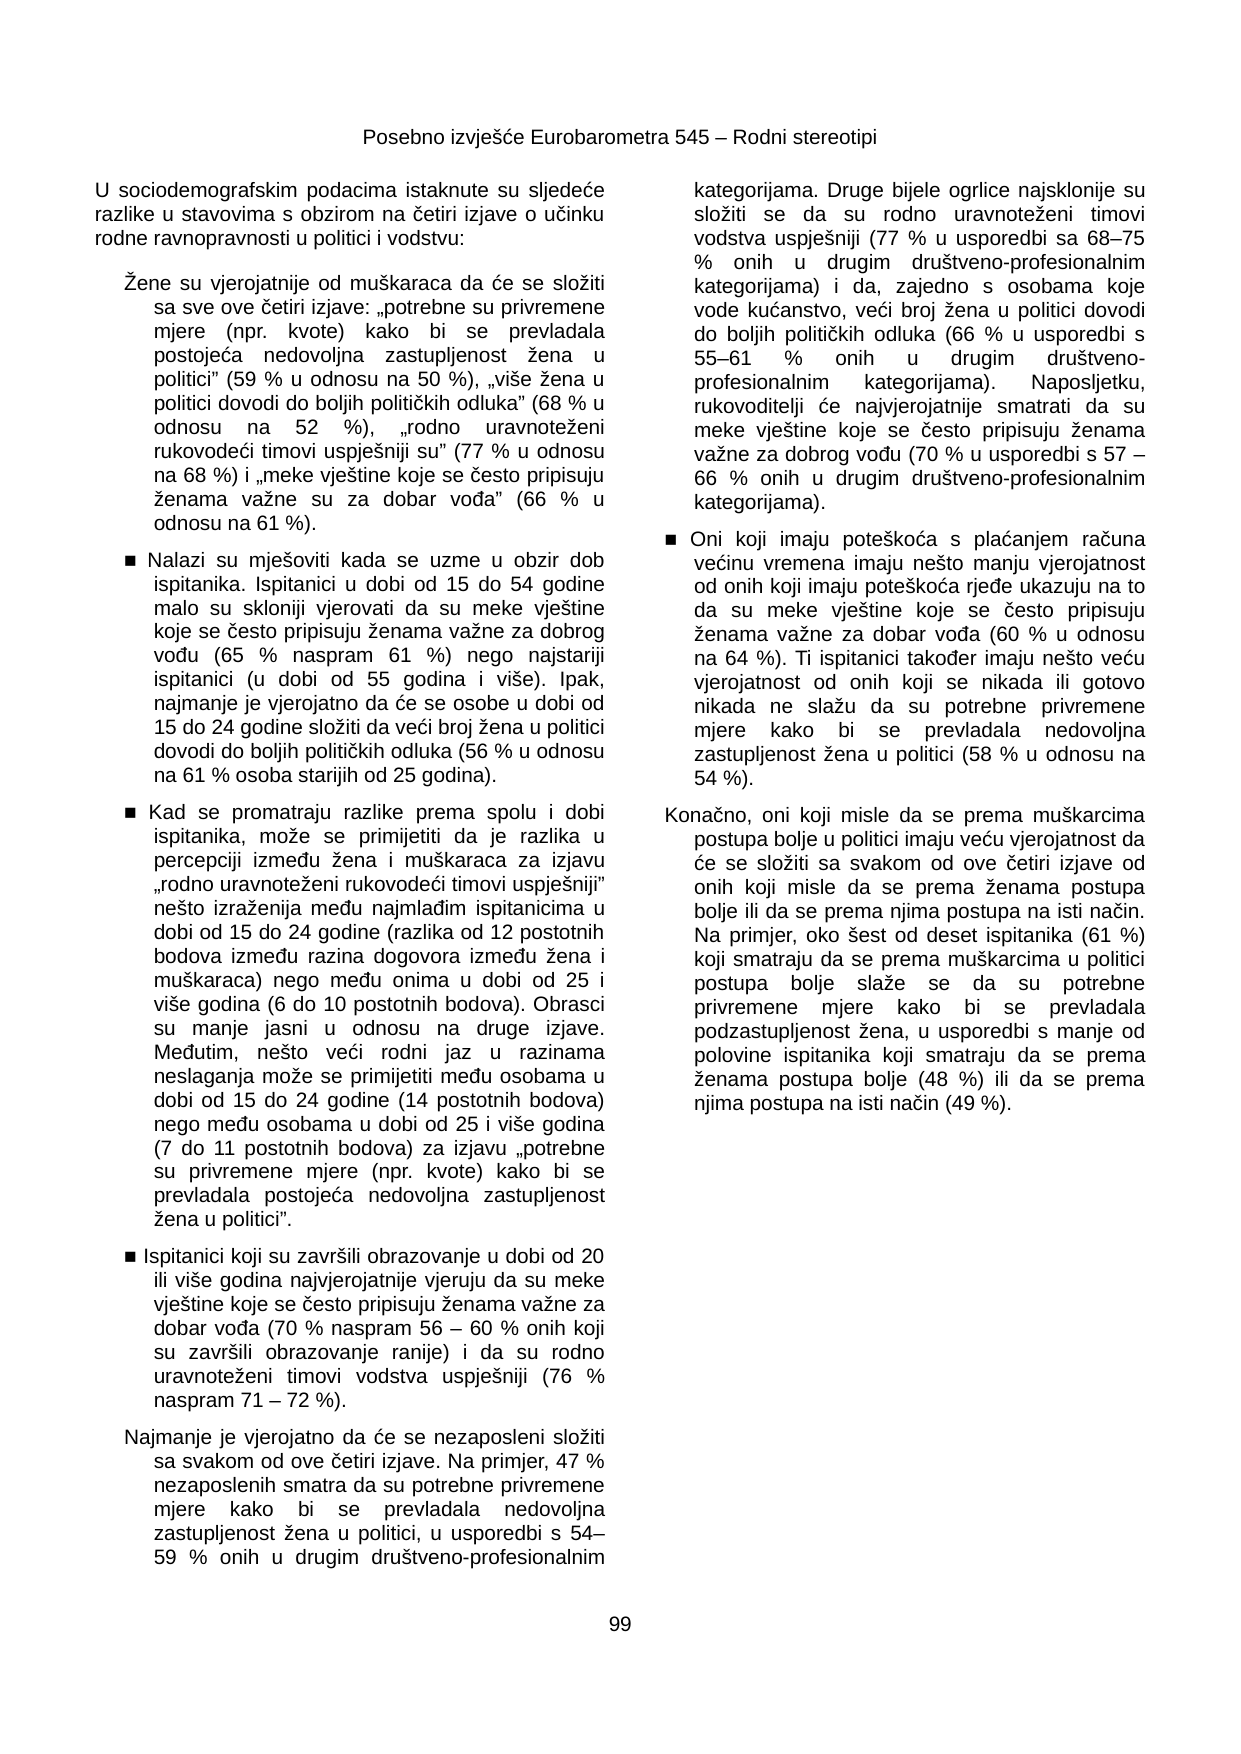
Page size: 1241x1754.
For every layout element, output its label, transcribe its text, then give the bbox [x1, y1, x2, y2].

text Žene su vjerojatnije od muškaraca da će se složiti sa sve ove četiri izjave: „potrebne su privremene mjere (npr. kvote) kako bi se prevladala postojeća nedovoljna zastupljenost žena u politici” (59 % u odnosu na 50 %), „više žena u politici dovodi do boljih političkih odluka” (68 % u odnosu na 52 %), „rodno uravnoteženi rukovodeći timovi uspješniji su” (77 % u odnosu na 68 %) i „meke vještine koje se često pripisuju ženama važne su za dobar vođa” (66 % u odnosu na 61 %). [124, 271, 605, 534]
text kategorijama. Druge bijele ogrlice najsklonije su složiti se da su rodno uravnoteženi timovi vodstva uspješniji (77 % u usporedbi sa 68–75 % onih u drugim društveno-profesionalnim kategorijama) i da, zajedno s osobama koje vode kućanstvo, veći broj žena u politici dovodi do boljih političkih odluka (66 % u usporedbi s 55–61 % onih u drugim društveno-profesionalnim kategorijama). Naposljetku, rukovoditelji će najvjerojatnije smatrati da su meke vještine koje se često pripisuju ženama važne za dobrog vođu (70 % u usporedbi s 57 – 66 % onih u drugim društveno-profesionalnim kategorijama). [664, 178, 1146, 513]
text ■ Kad se promatraju razlike prema spolu i dobi ispitanika, može se primijetiti da je razlika u percepciji između žena i muškaraca za izjavu „rodno uravnoteženi rukovodeći timovi uspješniji” nešto izraženija među najmlađim ispitanicima u dobi od 15 do 24 godine (razlika od 12 postotnih bodova između razina dogovora između žena i muškaraca) nego među onima u dobi od 25 i više godina (6 do 10 postotnih bodova). Obrasci su manje jasni u odnosu na druge izjave. Međutim, nešto veći rodni jaz u razinama neslaganja može se primijetiti među osobama u dobi od 15 do 24 godine (14 postotnih bodova) nego među osobama u dobi od 25 i više godina (7 do 11 postotnih bodova) za izjavu „potrebne su privremene mjere (npr. kvote) kako bi se prevladala postojeća nedovoljna zastupljenost žena u politici”. [124, 800, 605, 1231]
text ■ Ispitanici koji su završili obrazovanje u dobi od 20 ili više godina najvjerojatnije vjeruju da su meke vještine koje se često pripisuju ženama važne za dobar vođa (70 % naspram 56 – 60 % onih koji su završili obrazovanje ranije) i da su rodno uravnoteženi timovi vodstva uspješniji (76 % naspram 71 – 72 %). [124, 1244, 605, 1412]
text U sociodemografskim podacima istaknute su sljedeće razlike u stavovima s obzirom na četiri izjave o učinku rodne ravnopravnosti u politici i vodstvu: [94, 178, 605, 250]
text ■ Nalazi su mješoviti kada se uzme u obzir dob ispitanika. Ispitanici u dobi od 15 do 54 godine malo su skloniji vjerovati da su meke vještine koje se često pripisuju ženama važne za dobrog vođu (65 % naspram 61 %) nego najstariji ispitanici (u dobi od 55 godina i više). Ipak, najmanje je vjerojatno da će se osobe u dobi od 15 do 24 godine složiti da veći broj žena u politici dovodi do boljih političkih odluka (56 % u odnosu na 61 % osoba starijih od 25 godina). [124, 547, 605, 787]
text Najmanje je vjerojatno da će se nezaposleni složiti sa svakom od ove četiri izjave. Na primjer, 47 % nezaposlenih smatra da su potrebne privremene mjere kako bi se prevladala nedovoljna zastupljenost žena u politici, u usporedbi s 54–59 % onih u drugim društveno-profesionalnim [124, 1425, 605, 1568]
text ■ Oni koji imaju poteškoća s plaćanjem računa većinu vremena imaju nešto manju vjerojatnost od onih koji imaju poteškoća rjeđe ukazuju na to da su meke vještine koje se često pripisuju ženama važne za dobar vođa (60 % u odnosu na 64 %). Ti ispitanici također imaju nešto veću vjerojatnost od onih koji se nikada ili gotovo nikada ne slažu da su potrebne privremene mjere kako bi se prevladala nedovoljna zastupljenost žena u politici (58 % u odnosu na 54 %). [664, 526, 1146, 790]
text Konačno, oni koji misle da se prema muškarcima postupa bolje u politici imaju veću vjerojatnost da će se složiti sa svakom od ove četiri izjave od onih koji misle da se prema ženama postupa bolje ili da se prema njima postupa na isti način. Na primjer, oko šest od deset ispitanika (61 %) koji smatraju da se prema muškarcima u politici postupa bolje slaže se da su potrebne privremene mjere kako bi se prevladala podzastupljenost žena, u usporedbi s manje od polovine ispitanika koji smatraju da se prema ženama postupa bolje (48 %) ili da se prema njima postupa na isti način (49 %). [664, 803, 1146, 1114]
